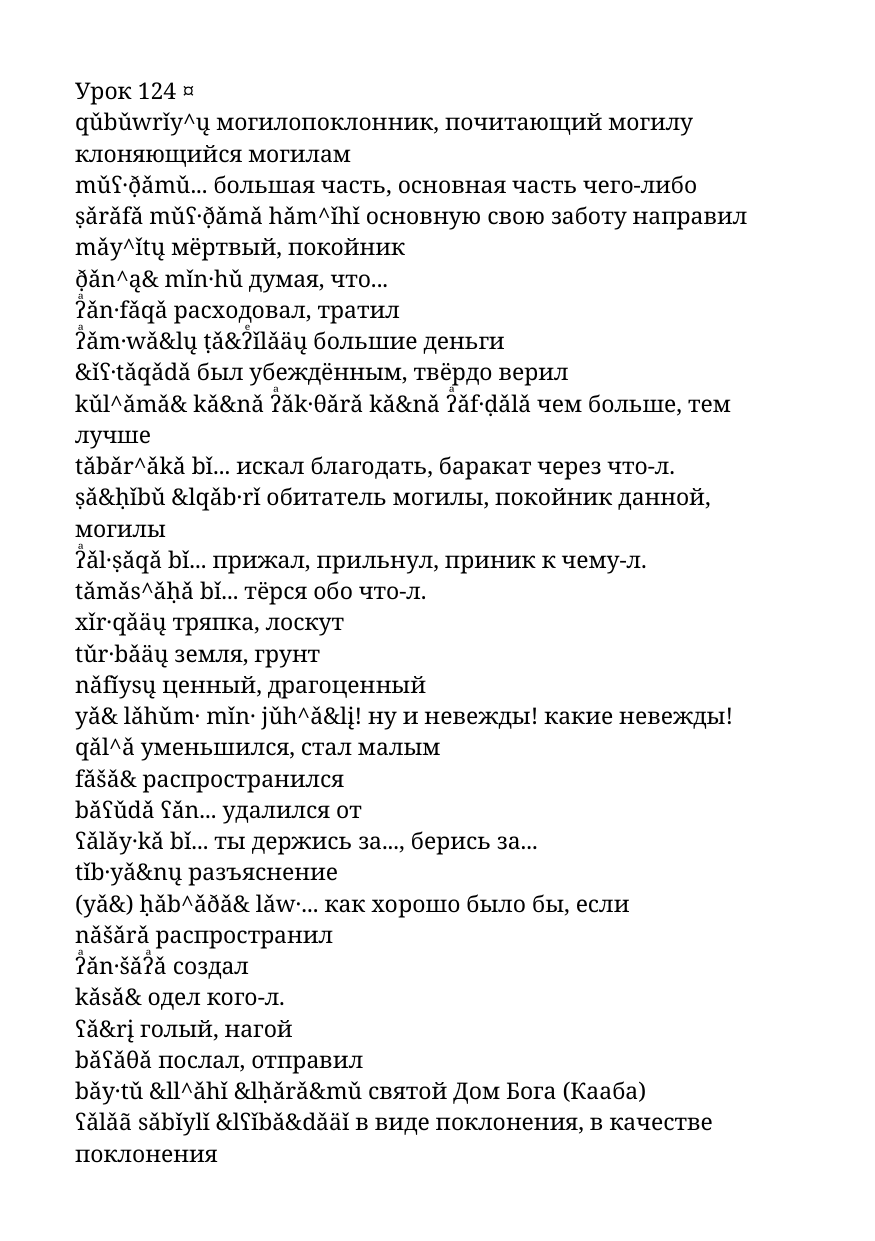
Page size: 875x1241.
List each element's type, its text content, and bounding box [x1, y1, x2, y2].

text &ǐʕ·tǎqǎdǎ был убеждённым, твёрдо верил‎ [75, 356, 799, 387]
text nǎfǐysų ценный, драгоцен­ный‎ [75, 669, 799, 700]
text mǔʕ·ð̣ǎmǔ... большая часть, основная часть чего-либо‎ [75, 169, 799, 200]
text ʕǎlǎy·kǎ bǐ... ты держись за..., берись за...‎ [75, 825, 799, 856]
text ʕǎ&rį голый, нагой ‎ [75, 1012, 799, 1044]
text ʕǎlǎã sǎbǐylǐ &lʕǐbǎ&dǎäǐ в виде поклонения, в качестве поклонения ‎ [75, 1106, 799, 1169]
text bǎʕǔdǎ ʕǎn... удалился от‎ [75, 794, 799, 825]
text mǎy^ǐtų мёртвый, покойник ‎ [75, 231, 799, 262]
text fǎšǎ& распространился‎ [75, 762, 799, 794]
text xǐr·qǎäų тряпка, лоскут‎ [75, 606, 799, 637]
text qǎl^ǎ уменьшился, стал ма­лым‎ [75, 731, 799, 762]
text ð̣ǎn^ą& mǐn·hǔ думая, что... ‎ [75, 262, 799, 294]
text tǎbǎr^ǎkǎ bǐ... искал благо­дать, баракат через что-л.‎ [75, 450, 799, 481]
text ʔͣǎm·wǎ&lų ṭǎ&ʔͤǐlǎäų большие деньги‎ [75, 325, 799, 356]
text yǎ& lǎhǔm· mǐn· jǔh^ǎ&lį! ну и невежды! какие невежды! ‎ [75, 700, 799, 731]
text nǎšǎrǎ распространил ‎ [75, 919, 799, 950]
text (yǎ&) ḥǎb^ǎðǎ& lǎw·... как хо­рошо было бы, если ‎ [75, 887, 799, 919]
text kǎsǎ& одел кого-л. ‎ [75, 981, 799, 1012]
text ṣǎ&ḥǐbǔ &lqǎb·rǐ обитатель могилы, покойник данной, могилы‎ [75, 481, 799, 544]
text ṣǎrǎfǎ mǔʕ·ð̣ǎmǎ hǎm^ǐhǐ основную свою заботу направил‎ [75, 200, 799, 231]
text kǔl^ǎmǎ& kǎ&nǎ ʔͣǎk·θǎrǎ kǎ&nǎ ʔͣǎf·ḍǎlǎ чем больше, тем лучше ‎ [75, 387, 799, 450]
text qǔbǔwrǐy^ų могилопоклон­ник, почитающий могилу клоняющийся могилам‎ [75, 106, 799, 169]
text tǔr·bǎäų земля, грунт ‎ [75, 637, 799, 669]
text tǎmǎs^ǎḥǎ bǐ... тёрся обо что-л.‎ [75, 575, 799, 606]
text ʔͣǎl·ṣǎqǎ bǐ... прижал, при­льнул, приник к чему-л.‎ [75, 544, 799, 575]
text bǎy·tǔ &ll^ǎhǐ &lḥǎrǎ&mǔ святой Дом Бога (Кааба) ‎ [75, 1075, 799, 1106]
text Урок 124‎ ¤ [75, 75, 799, 106]
text ʔͣǎn·šǎʔͣǎ создал ‎ [75, 950, 799, 981]
text tǐb·yǎ&nų разъяснение‎ [75, 856, 799, 887]
text bǎʕǎθǎ послал, отправил‎ [75, 1044, 799, 1075]
text ʔͣǎn·fǎqǎ расходовал, тратил ‎ [75, 294, 799, 325]
